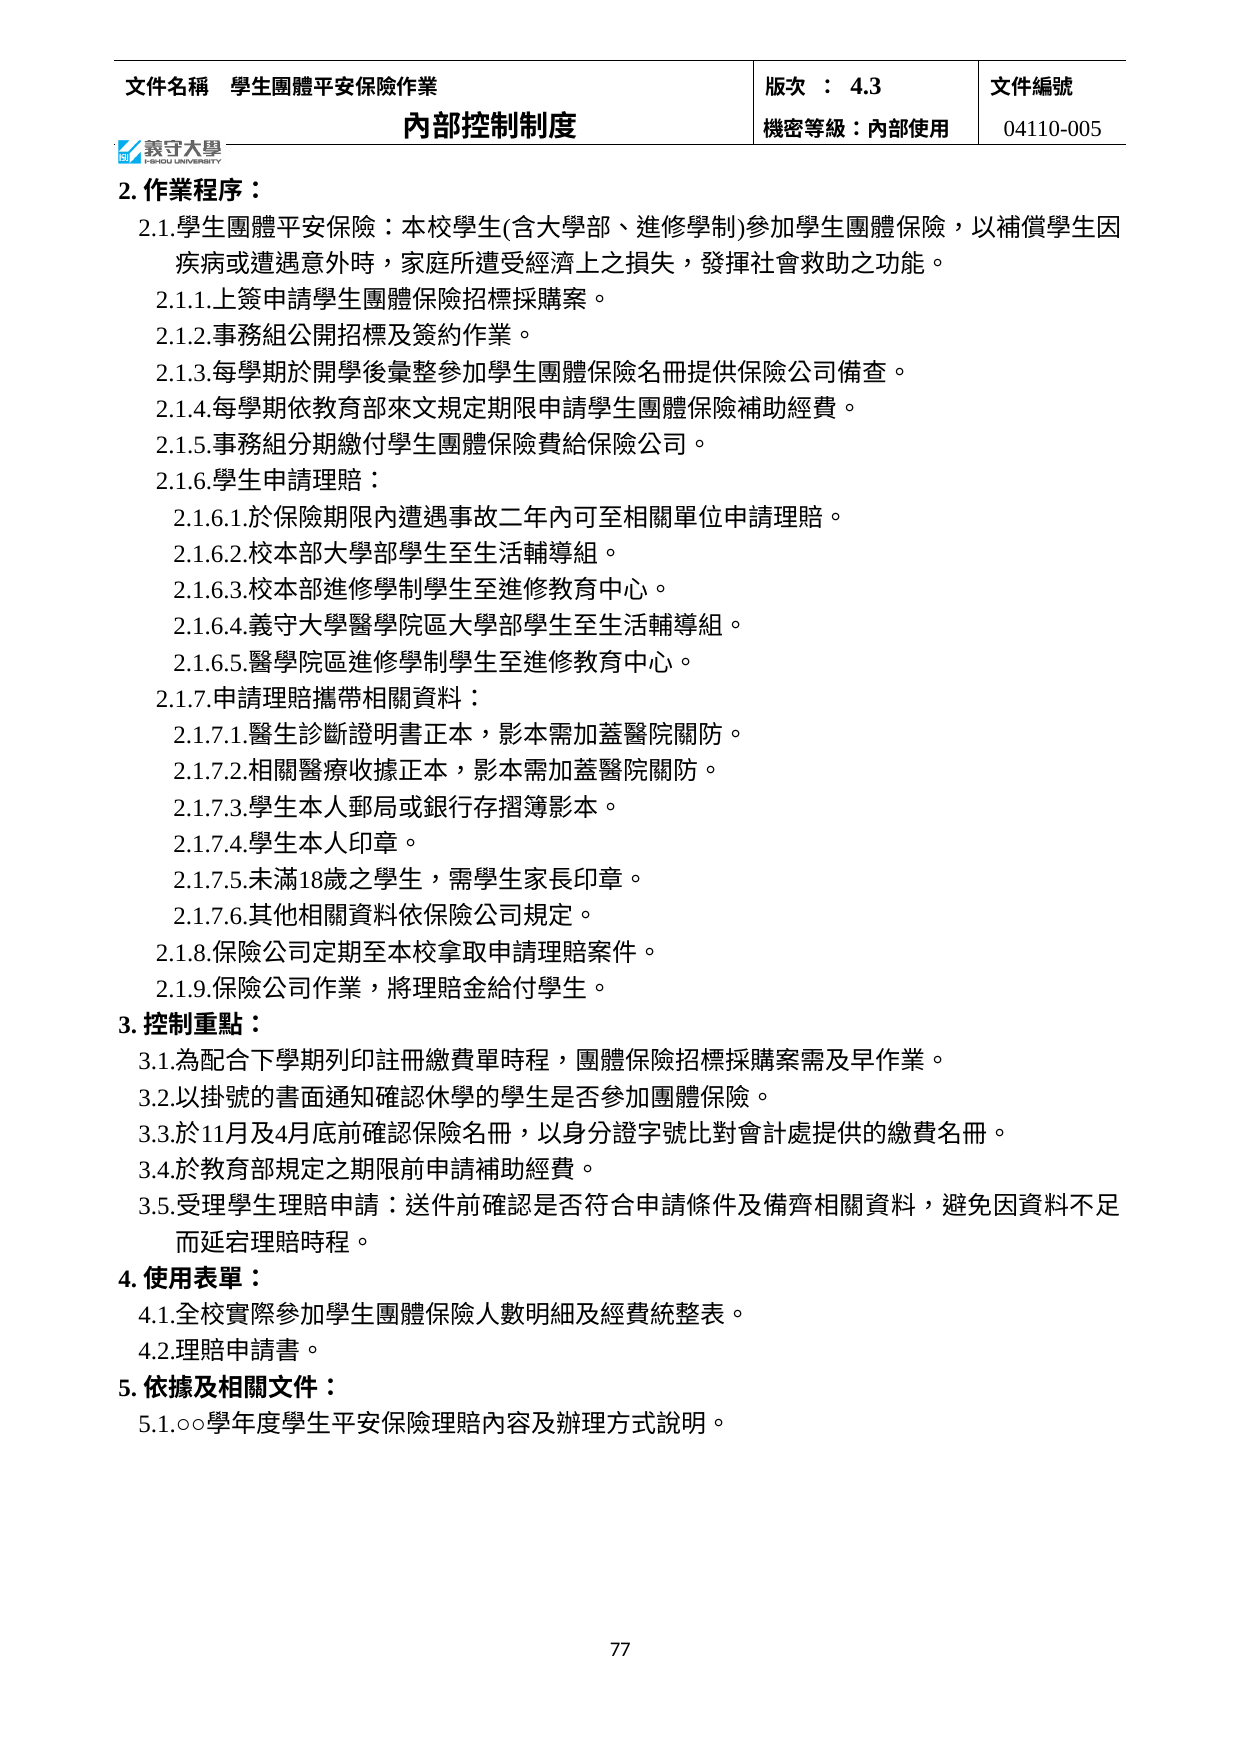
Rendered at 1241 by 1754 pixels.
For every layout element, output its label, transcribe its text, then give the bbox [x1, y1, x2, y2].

text 2.1.3.每學期於開學後彙整參加學生團體保險名冊提供保險公司備查。 [156, 352, 1122, 388]
text 2.1.7.3.學生本人郵局或銀行存摺簿影本。 [173, 787, 1122, 823]
text 2.1.7.申請理賠攜帶相關資料： [156, 678, 1122, 714]
text 3.2.以掛號的書面通知確認休學的學生是否參加團體保險。 [138, 1077, 1122, 1113]
text 2.1.6.2.校本部大學部學生至生活輔導組。 [173, 533, 1122, 569]
text 3.3.於11月及4月底前確認保險名冊，以身分證字號比對會計處提供的繳費名冊。 [138, 1113, 1122, 1149]
text 2.1.7.6.其他相關資料依保險公司規定。 [173, 896, 1122, 932]
text 2.1.7.4.學生本人印章。 [173, 823, 1122, 859]
text 2.1.8.保險公司定期至本校拿取申請理賠案件。 [156, 932, 1122, 968]
text 4.2.理賠申請書。 [138, 1331, 1122, 1367]
text 2.1.7.1.醫生診斷證明書正本，影本需加蓋醫院關防。 [173, 714, 1122, 751]
text 2.1.4.每學期依教育部來文規定期限申請學生團體保險補助經費。 [156, 388, 1122, 424]
text 2.1.6.4.義守大學醫學院區大學部學生至生活輔導組。 [173, 606, 1122, 642]
text 2. 作業程序： [118, 171, 1122, 207]
text 2.1.6.學生申請理賠： [156, 461, 1122, 497]
text 3.1.為配合下學期列印註冊繳費單時程，團體保險招標採購案需及早作業。 [138, 1041, 1122, 1077]
text 2.1.7.5.未滿18歲之學生，需學生家長印章。 [173, 859, 1122, 896]
text 2.1.9.保險公司作業，將理賠金給付學生。 [156, 968, 1122, 1004]
text 2.1.學生團體平安保險：本校學生(含大學部、進修學制)參加學生團體保險，以補償學生因疾病或遭遇意外時，家庭所遭受經濟上之損失，發揮社會救助之功能。 [138, 207, 1122, 279]
text 2.1.6.5.醫學院區進修學制學生至進修教育中心。 [173, 642, 1122, 678]
text 2.1.7.2.相關醫療收據正本，影本需加蓋醫院關防。 [173, 751, 1122, 787]
text 2.1.1.上簽申請學生團體保險招標採購案。 [156, 279, 1122, 316]
text 3.4.於教育部規定之期限前申請補助經費。 [138, 1149, 1122, 1186]
text 5.1.○○學年度學生平安保險理賠內容及辦理方式說明。 [138, 1403, 1122, 1439]
text 2.1.2.事務組公開招標及簽約作業。 [156, 316, 1122, 352]
text 3. 控制重點： [118, 1004, 1122, 1041]
text 2.1.5.事務組分期繳付學生團體保險費給保險公司。 [156, 424, 1122, 461]
text 4.1.全校實際參加學生團體保險人數明細及經費統整表。 [138, 1294, 1122, 1331]
text 4. 使用表單： [118, 1258, 1122, 1294]
text 2.1.6.1.於保險期限內遭遇事故二年內可至相關單位申請理賠。 [173, 497, 1122, 533]
text 5. 依據及相關文件： [118, 1367, 1122, 1403]
text 3.5.受理學生理賠申請：送件前確認是否符合申請條件及備齊相關資料，避免因資料不足而延宕理賠時程。 [138, 1186, 1122, 1258]
text 2.1.6.3.校本部進修學制學生至進修教育中心。 [173, 569, 1122, 606]
